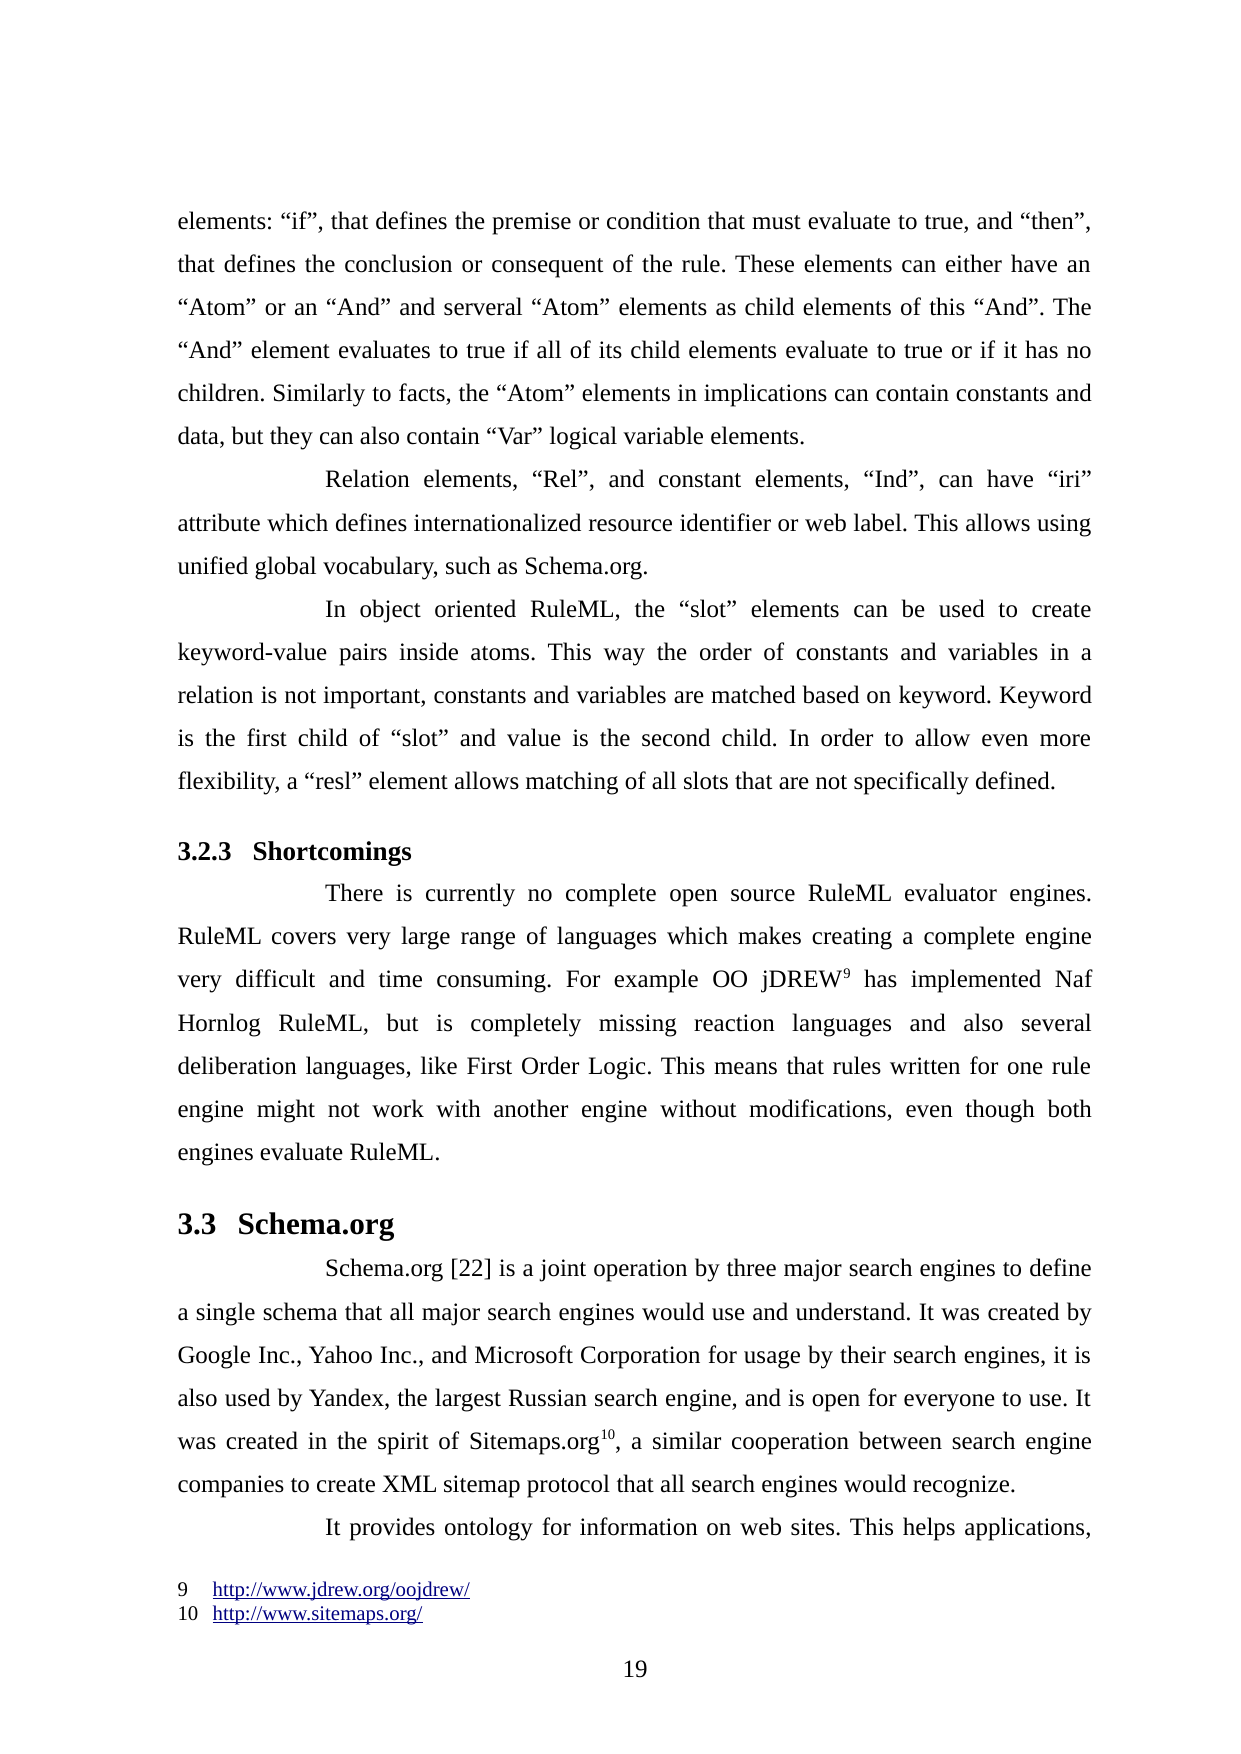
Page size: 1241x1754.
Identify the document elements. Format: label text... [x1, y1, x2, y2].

text Relation elements, “Rel”, and constant elements, “Ind”, can have “iri” attribute which defines internationalized resource identifier or web label. This allows using unified global vocabulary, such as Schema.org. [177, 464, 1093, 579]
text There is currently no complete open source RuleML evaluator engines. RuleML covers very large range of languages which makes creating a complete engine very difficult and time consuming. For example OO jDREW has implemented Naf Hornlog RuleML, but is completely missing reaction languages and also several deliberation languages, like First Order Logic. This means that rules written for one rule engine might not work with another engine without modifications, even though both engines evaluate RuleML. [177, 878, 1093, 1166]
text Schema.org [22] is a joint operation by three major search engines to define a single schema that all major search engines would use and understand. It was created by Google Inc., Yahoo Inc., and Microsoft Corporation for usage by their search engines, it is also used by Yandex, the largest Russian search engine, and is open for everyone to use. It was created in the spirit of Sitemaps.org, a similar cooperation between search engine companies to create XML sitemap protocol that all search engines would recognize. [177, 1253, 1093, 1498]
subtitle Shortcomings [177, 834, 1093, 866]
text It provides ontology for information on web sites. This helps applications, [177, 1512, 1093, 1541]
text http://www.jdrew.org/oojdrew/ [177, 1577, 1093, 1601]
text http://www.sitemaps.org/ [177, 1601, 1093, 1625]
subtitle Schema.org [177, 1205, 1093, 1241]
text elements: “if”, that defines the premise or condition that must evaluate to true, and “then”, that defines the conclusion or consequent of the rule. These elements can either have an “Atom” or an “And” and serveral “Atom” elements as child elements of this “And”. The “And” element evaluates to true if all of its child elements evaluate to true or if it has no children. Similarly to facts, the “Atom” elements in implications can contain constants and data, but they can also contain “Var” logical variable elements. [177, 206, 1093, 450]
text In object oriented RuleML, the “slot” elements can be used to create keyword-value pairs inside atoms. This way the order of constants and variables in a relation is not important, constants and variables are matched based on keyword. Keyword is the first child of “slot” and value is the second child. In order to allow even more flexibility, a “resl” element allows matching of all slots that are not specifically defined. [177, 594, 1093, 795]
